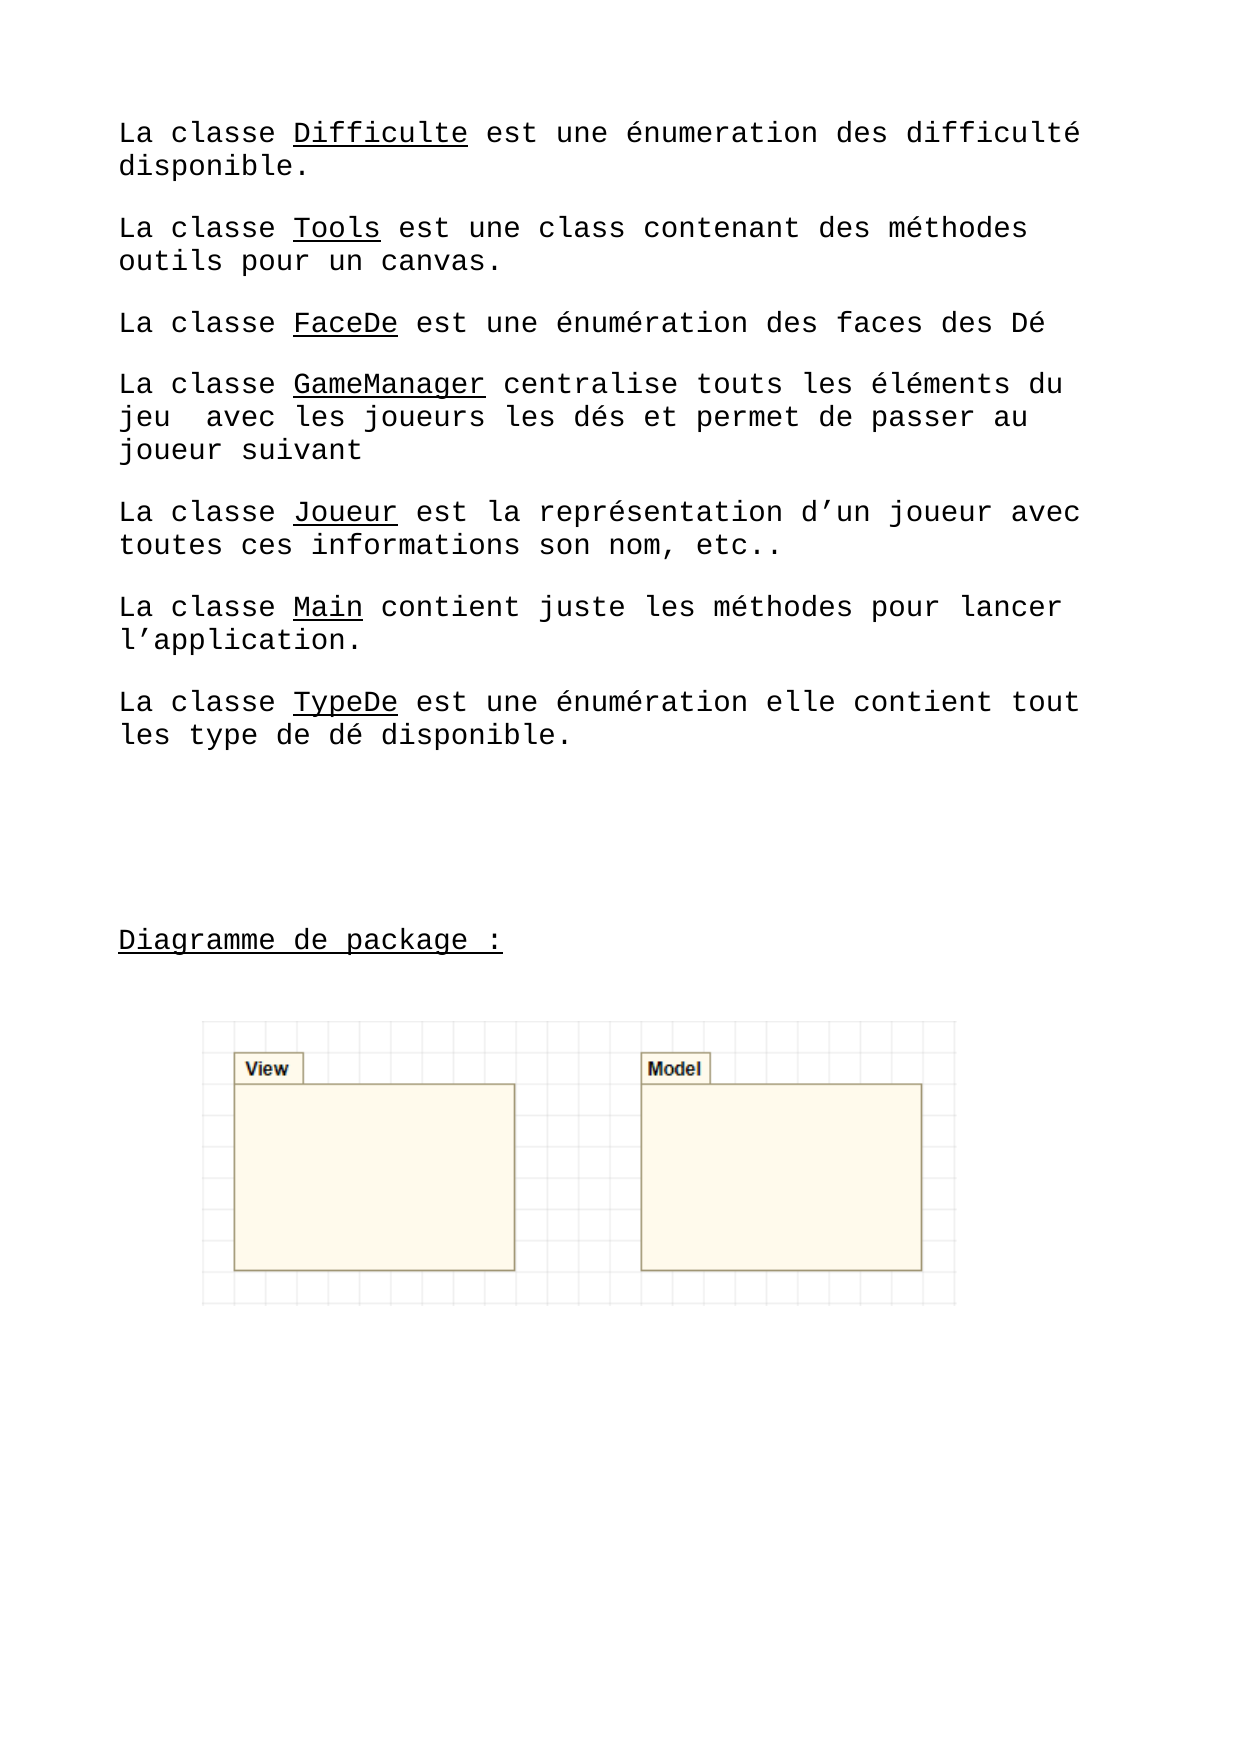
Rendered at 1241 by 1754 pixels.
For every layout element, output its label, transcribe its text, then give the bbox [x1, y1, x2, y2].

text La classe Joueur est la représentation d’un joueur avec toutes ces informations son nom, etc.. [118, 497, 1122, 563]
text La classe GameManager centralise touts les éléments du jeu avec les joueurs les dés et permet de passer au joueur suivant [118, 369, 1122, 468]
picture [201, 1021, 957, 1306]
text Diagramme de package : [118, 925, 1122, 958]
text La classe Main contient juste les méthodes pour lancer l’application. [118, 592, 1122, 658]
text La classe Tools est une class contenant des méthodes outils pour un canvas. [118, 213, 1122, 279]
text La classe FaceDe est une énumération des faces des Dé [118, 308, 1122, 341]
text La classe TypeDe est une énumération elle contient tout les type de dé disponible. [118, 687, 1122, 753]
text La classe Difficulte est une énumeration des difficulté disponible. [118, 118, 1122, 184]
